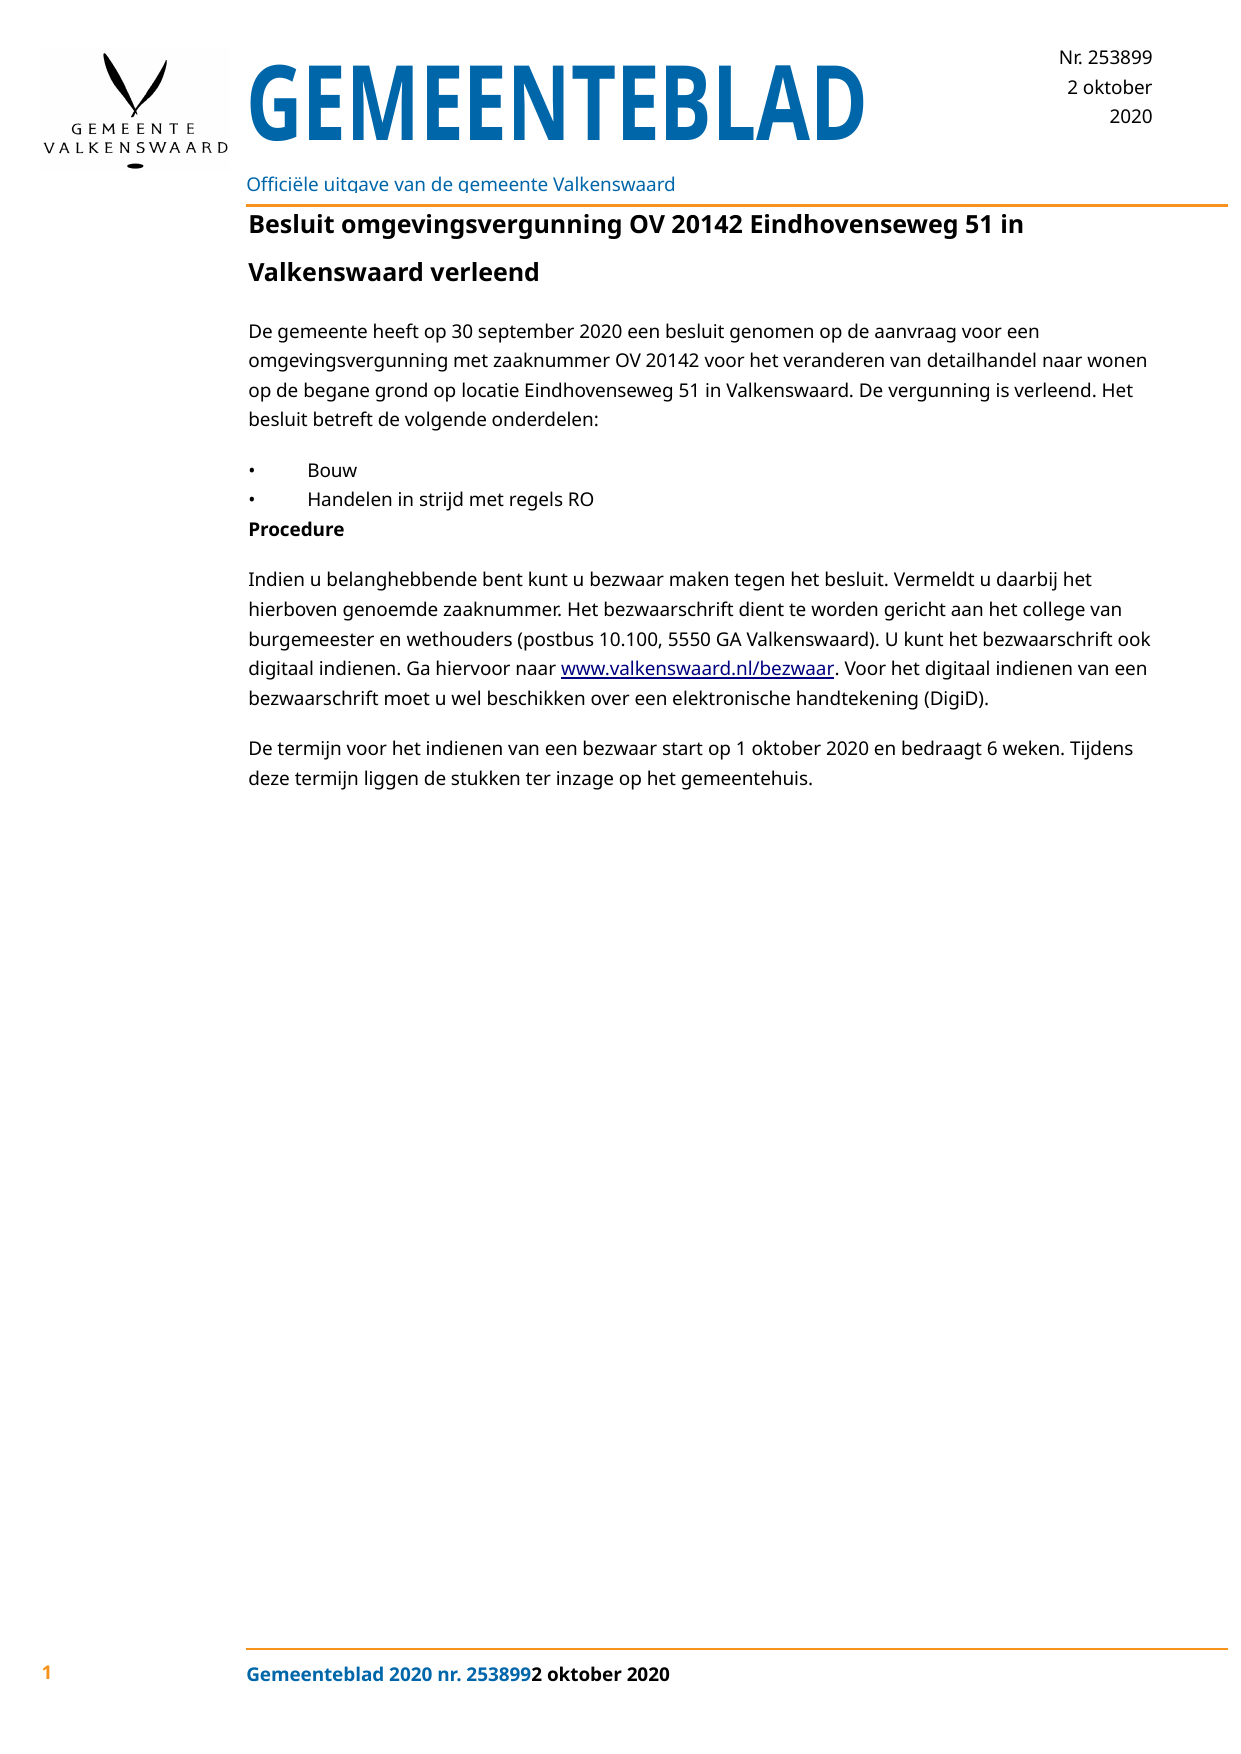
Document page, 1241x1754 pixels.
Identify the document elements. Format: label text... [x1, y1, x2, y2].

text De termijn voor het indienen van een bezwaar start op 1 oktober 2020 en bedraagt 6 weken. Tijdens deze termijn liggen de stukken ter inzage op het gemeentehuis. [248, 735, 1152, 791]
picture [41, 47, 231, 172]
list Bouw [248, 457, 1152, 483]
text Indien u belanghebbende bent kunt u bezwaar maken tegen het besluit. Vermeldt u daarbij het hierboven genoemde zaaknummer. Het bezwaarschrift dient te worden gericht aan het college van burgemeester en wethouders (postbus 10.100, 5550 GA Valkenswaard). U kunt het bezwaarschrift ook digitaal indienen. Ga hiervoor naar www.valkenswaard.nl/bezwaar. Voor het digitaal indienen van een bezwaarschrift moet u wel beschikken over een elektronische handtekening (DigiD). [248, 567, 1152, 711]
text De gemeente heeft op 30 september 2020 een besluit genomen op de aanvraag voor een omgevingsvergunning met zaaknummer OV 20142 voor het veranderen van detailhandel naar wonen op de begane grond op locatie Eindhovenseweg 51 in Valkenswaard. De vergunning is verleend. Het besluit betreft de volgende onderdelen: [248, 318, 1152, 432]
text Procedure [248, 516, 1152, 542]
list Handelen in strijd met regels RO [248, 487, 1152, 512]
text Besluit omgevingsvergunning OV 20142 Eindhovenseweg 51 in Valkenswaard verleend [248, 207, 1152, 288]
